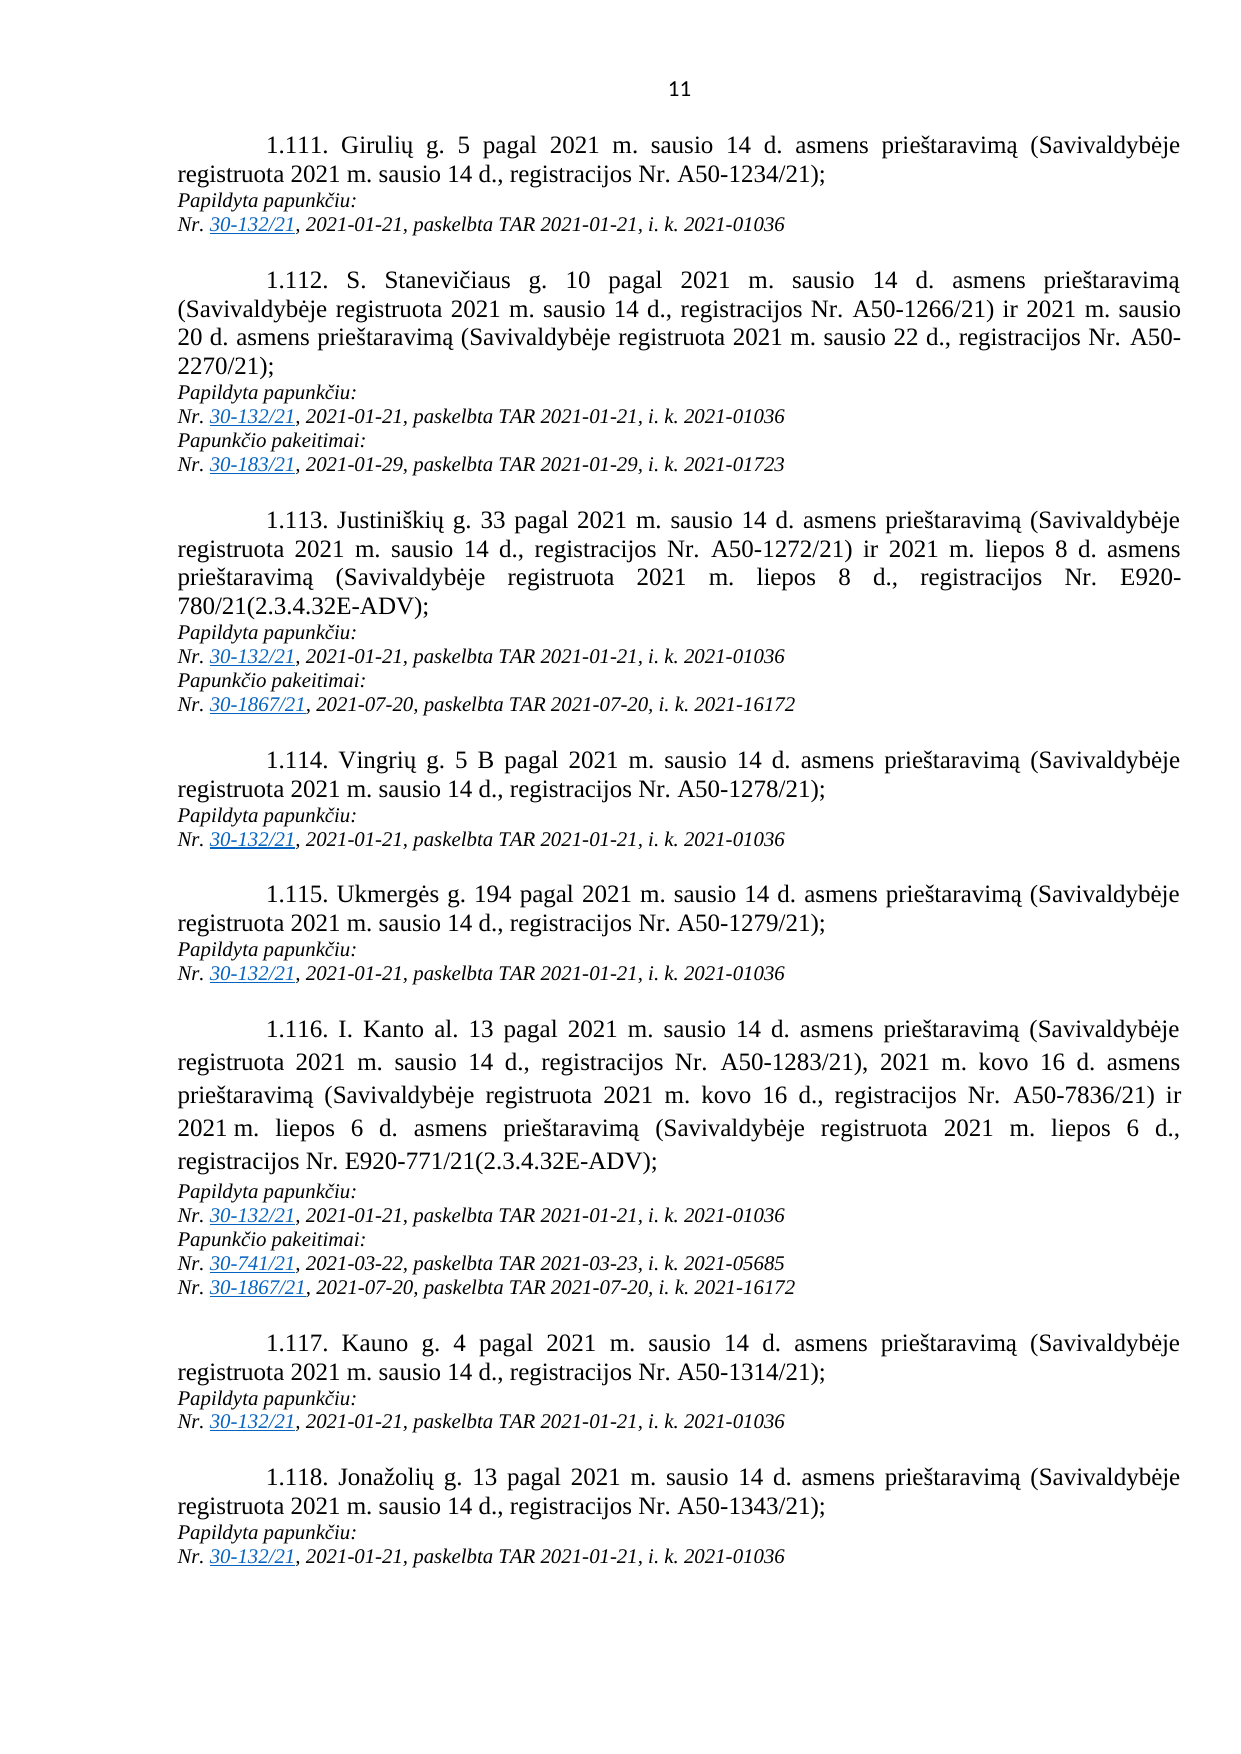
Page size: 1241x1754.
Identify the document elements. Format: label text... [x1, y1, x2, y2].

text Papildyta papunkčiu: [177, 380, 1181, 404]
text Nr. 30-132/21, 2021-01-21, paskelbta TAR 2021-01-21, i. k. 2021-01036 [177, 644, 1181, 668]
text Papildyta papunkčiu: [177, 1179, 1181, 1203]
text 1.116. I. Kanto al. 13 pagal 2021 m. sausio 14 d. asmens prieštaravimą (Savivaldybėje registruota 2021 m. sausio 14 d., registracijos Nr. A50-1283/21), 2021 m. kovo 16 d. asmens prieštaravimą (Savivaldybėje registruota 2021 m. kovo 16 d., registracijos Nr. A50-7836/21) ir 2021 m. liepos 6 d. asmens prieštaravimą (Savivaldybėje registruota 2021 m. liepos 6 d., registracijos Nr. E920-771/21(2.3.4.32E-ADV); [177, 1014, 1181, 1174]
text 1.111. Girulių g. 5 pagal 2021 m. sausio 14 d. asmens prieštaravimą (Savivaldybėje registruota 2021 m. sausio 14 d., registracijos Nr. A50-1234/21); [177, 131, 1181, 188]
text Nr. 30-132/21, 2021-01-21, paskelbta TAR 2021-01-21, i. k. 2021-01036 [177, 404, 1181, 428]
text 1.118. Jonažolių g. 13 pagal 2021 m. sausio 14 d. asmens prieštaravimą (Savivaldybėje registruota 2021 m. sausio 14 d., registracijos Nr. A50-1343/21); [177, 1462, 1181, 1520]
text 1.117. Kauno g. 4 pagal 2021 m. sausio 14 d. asmens prieštaravimą (Savivaldybėje registruota 2021 m. sausio 14 d., registracijos Nr. A50-1314/21); [177, 1328, 1181, 1385]
text Papildyta papunkčiu: [177, 620, 1181, 644]
text Nr. 30-132/21, 2021-01-21, paskelbta TAR 2021-01-21, i. k. 2021-01036 [177, 1203, 1181, 1227]
text Papildyta papunkčiu: [177, 1385, 1181, 1409]
text Papildyta papunkčiu: [177, 188, 1181, 212]
text Papunkčio pakeitimai: [177, 668, 1181, 692]
text Papunkčio pakeitimai: [177, 1227, 1181, 1251]
text Nr. 30-132/21, 2021-01-21, paskelbta TAR 2021-01-21, i. k. 2021-01036 [177, 827, 1181, 851]
text Papildyta papunkčiu: [177, 937, 1181, 961]
text Papunkčio pakeitimai: [177, 428, 1181, 452]
text 1.112. S. Stanevičiaus g. 10 pagal 2021 m. sausio 14 d. asmens prieštaravimą (Savivaldybėje registruota 2021 m. sausio 14 d., registracijos Nr. A50-1266/21) ir 2021 m. sausio 20 d. asmens prieštaravimą (Savivaldybėje registruota 2021 m. sausio 22 d., registracijos Nr. A50-2270/21); [177, 265, 1181, 380]
text Papildyta papunkčiu: [177, 802, 1181, 827]
text Nr. 30-132/21, 2021-01-21, paskelbta TAR 2021-01-21, i. k. 2021-01036 [177, 212, 1181, 236]
text Nr. 30-741/21, 2021-03-22, paskelbta TAR 2021-03-23, i. k. 2021-05685 [177, 1251, 1181, 1275]
text 1.114. Vingrių g. 5 B pagal 2021 m. sausio 14 d. asmens prieštaravimą (Savivaldybėje registruota 2021 m. sausio 14 d., registracijos Nr. A50-1278/21); [177, 745, 1181, 802]
text Nr. 30-1867/21, 2021-07-20, paskelbta TAR 2021-07-20, i. k. 2021-16172 [177, 692, 1181, 716]
text Nr. 30-132/21, 2021-01-21, paskelbta TAR 2021-01-21, i. k. 2021-01036 [177, 961, 1181, 985]
text 1.113. Justiniškių g. 33 pagal 2021 m. sausio 14 d. asmens prieštaravimą (Savivaldybėje registruota 2021 m. sausio 14 d., registracijos Nr. A50-1272/21) ir 2021 m. liepos 8 d. asmens prieštaravimą (Savivaldybėje registruota 2021 m. liepos 8 d., registracijos Nr. E920-780/21(2.3.4.32E-ADV); [177, 505, 1181, 620]
text Nr. 30-183/21, 2021-01-29, paskelbta TAR 2021-01-29, i. k. 2021-01723 [177, 452, 1181, 476]
text Nr. 30-132/21, 2021-01-21, paskelbta TAR 2021-01-21, i. k. 2021-01036 [177, 1409, 1181, 1433]
text Nr. 30-132/21, 2021-01-21, paskelbta TAR 2021-01-21, i. k. 2021-01036 [177, 1544, 1181, 1568]
text Papildyta papunkčiu: [177, 1520, 1181, 1544]
text 1.115. Ukmergės g. 194 pagal 2021 m. sausio 14 d. asmens prieštaravimą (Savivaldybėje registruota 2021 m. sausio 14 d., registracijos Nr. A50-1279/21); [177, 879, 1181, 937]
text Nr. 30-1867/21, 2021-07-20, paskelbta TAR 2021-07-20, i. k. 2021-16172 [177, 1275, 1181, 1299]
